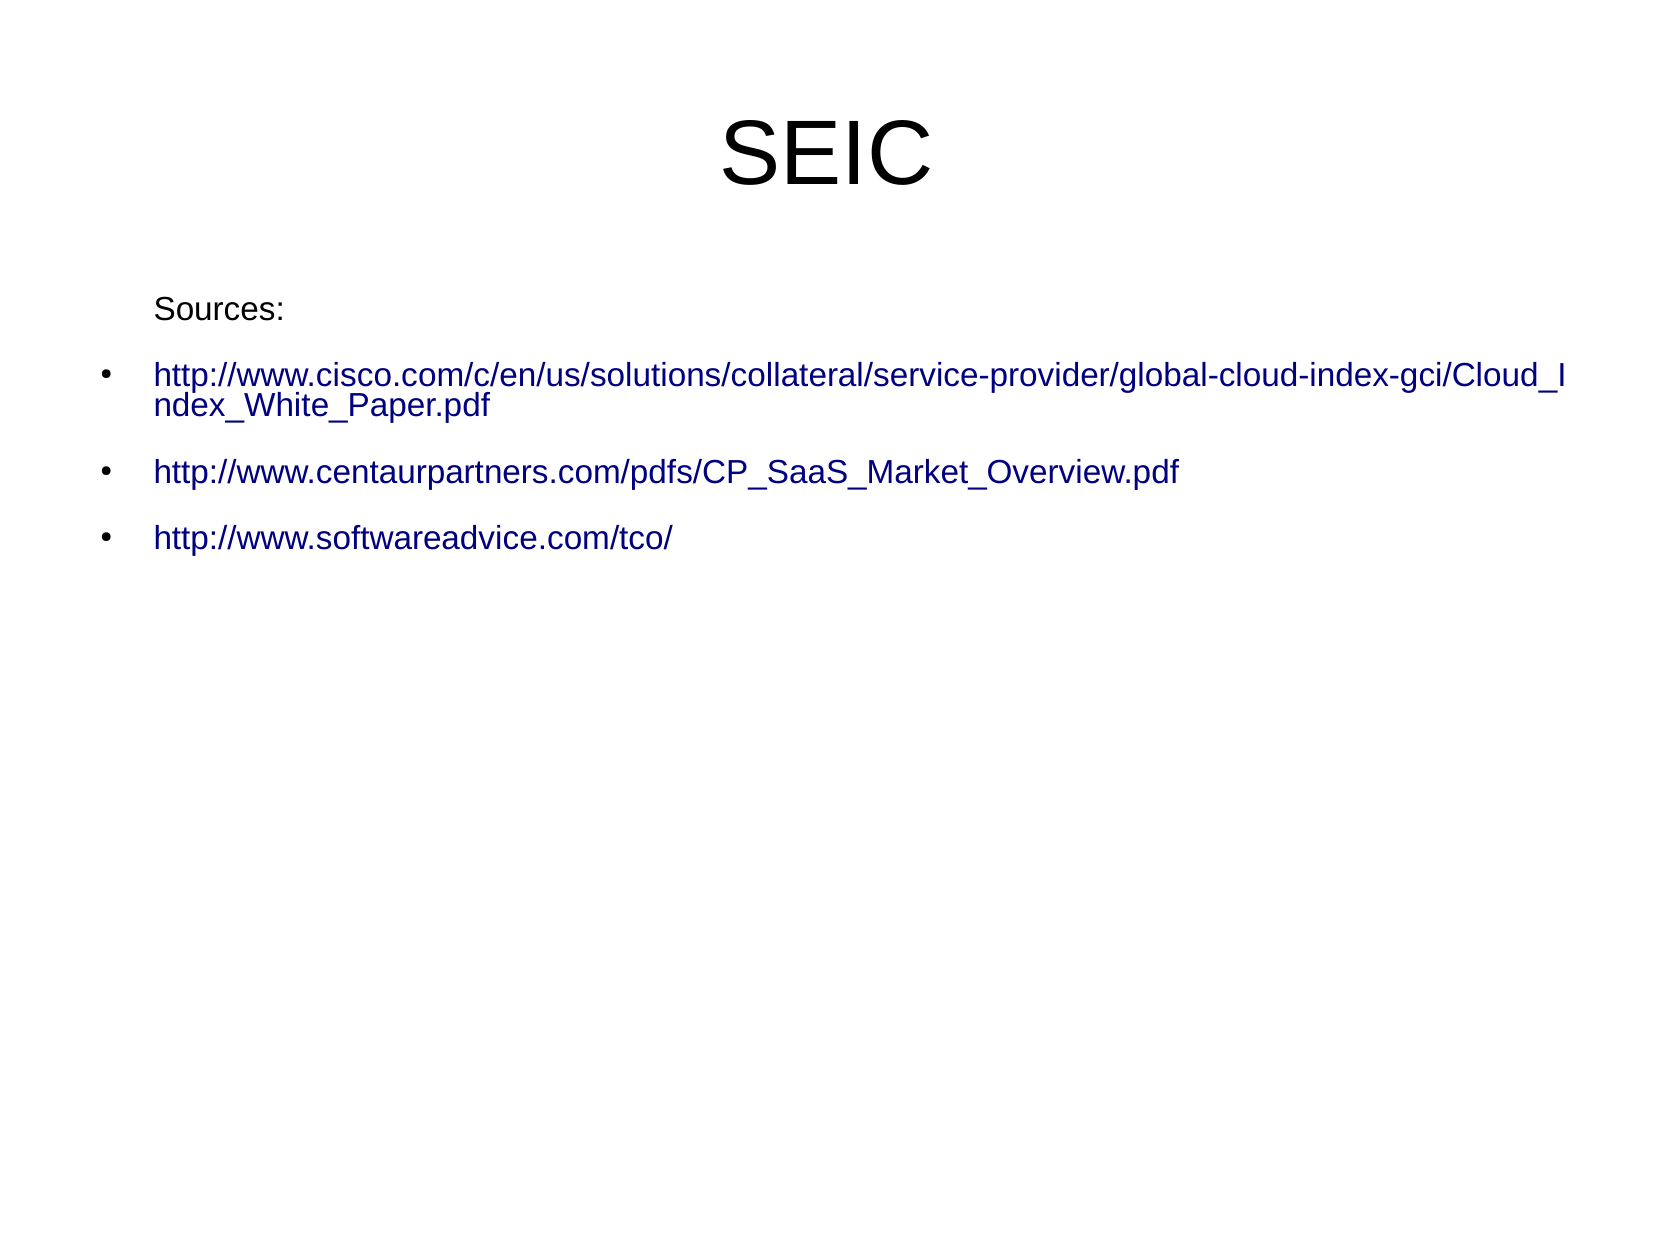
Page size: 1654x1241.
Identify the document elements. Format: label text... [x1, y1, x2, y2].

list Sources: http://www.cisco.com/c/en/us/solutions/collateral/service-provider/global-cloud-index-gci/Cloud_Index_White_Paper.pdf http://www.centaurpartners.com/pdfs/CP_SaaS_Market_Overview.pdf http://www.softwareadvice.com/tco/ [82, 290, 1571, 1010]
title SEIC [82, 49, 1571, 257]
